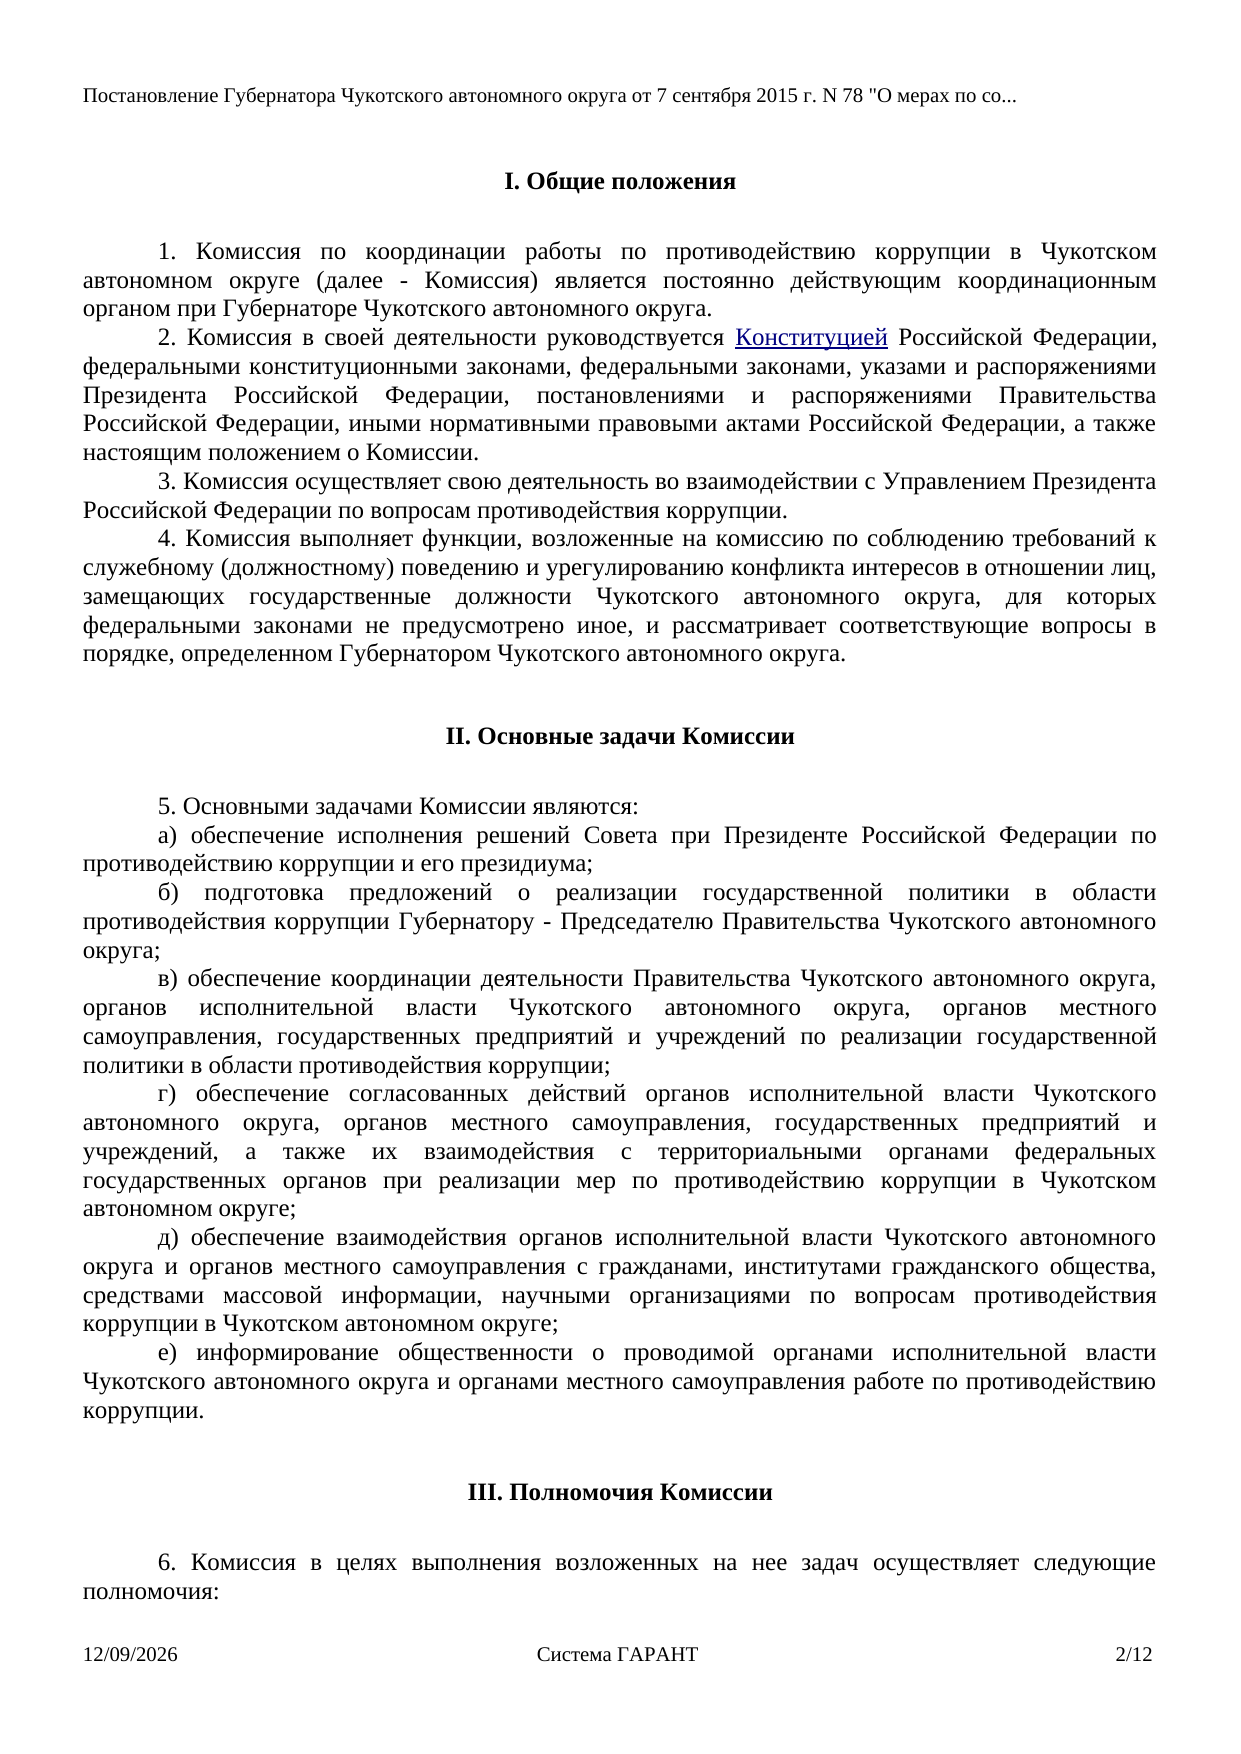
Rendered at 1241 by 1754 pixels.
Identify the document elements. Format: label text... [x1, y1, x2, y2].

text 3. Комиссия осуществляет свою деятельность во взаимодействии с Управлением Президента Российской Федерации по вопросам противодействия коррупции. [83, 466, 1157, 523]
text а) обеспечение исполнения решений Совета при Президенте Российской Федерации по противодействию коррупции и его президиума; [83, 820, 1157, 877]
text 6. Комиссия в целях выполнения возложенных на нее задач осуществляет следующие полномочия: [83, 1547, 1157, 1605]
text в) обеспечение координации деятельности Правительства Чукотского автономного округа, органов исполнительной власти Чукотского автономного округа, органов местного самоуправления, государственных предприятий и учреждений по реализации государственной политики в области противодействия коррупции; [83, 963, 1157, 1078]
text б) подготовка предложений о реализации государственной политики в области противодействия коррупции Губернатору - Председателю Правительства Чукотского автономного округа; [83, 877, 1157, 963]
text д) обеспечение взаимодействия органов исполнительной власти Чукотского автономного округа и органов местного самоуправления с гражданами, институтами гражданского общества, средствами массовой информации, научными организациями по вопросам противодействия коррупции в Чукотском автономном округе; [83, 1222, 1157, 1337]
text 4. Комиссия выполняет функции, возложенные на комиссию по соблюдению требований к служебному (должностному) поведению и урегулированию конфликта интересов в отношении лиц, замещающих государственные должности Чукотского автономного округа, для которых федеральными законами не предусмотрено иное, и рассматривает соответствующие вопросы в порядке, определенном Губернатором Чукотского автономного округа. [83, 523, 1157, 667]
text 2. Комиссия в своей деятельности руководствуется Конституцией Российской Федерации, федеральными конституционными законами, федеральными законами, указами и распоряжениями Президента Российской Федерации, постановлениями и распоряжениями Правительства Российской Федерации, иными нормативными правовыми актами Российской Федерации, а также настоящим положением о Комиссии. [83, 322, 1157, 466]
text г) обеспечение согласованных действий органов исполнительной власти Чукотского автономного округа, органов местного самоуправления, государственных предприятий и учреждений, а также их взаимодействия с территориальными органами федеральных государственных органов при реализации мер по противодействию коррупции в Чукотском автономном округе; [83, 1078, 1157, 1222]
text 5. Основными задачами Комиссии являются: [83, 791, 1157, 820]
text е) информирование общественности о проводимой органами исполнительной власти Чукотского автономного округа и органами местного самоуправления работе по противодействию коррупции. [83, 1337, 1157, 1423]
subtitle III. Полномочия Комиссии [83, 1477, 1157, 1506]
text 1. Комиссия по координации работы по противодействию коррупции в Чукотском автономном округе (далее - Комиссия) является постоянно действующим координационным органом при Губернаторе Чукотского автономного округа. [83, 236, 1157, 322]
subtitle II. Основные задачи Комиссии [83, 721, 1157, 750]
subtitle I. Общие положения [83, 166, 1157, 195]
